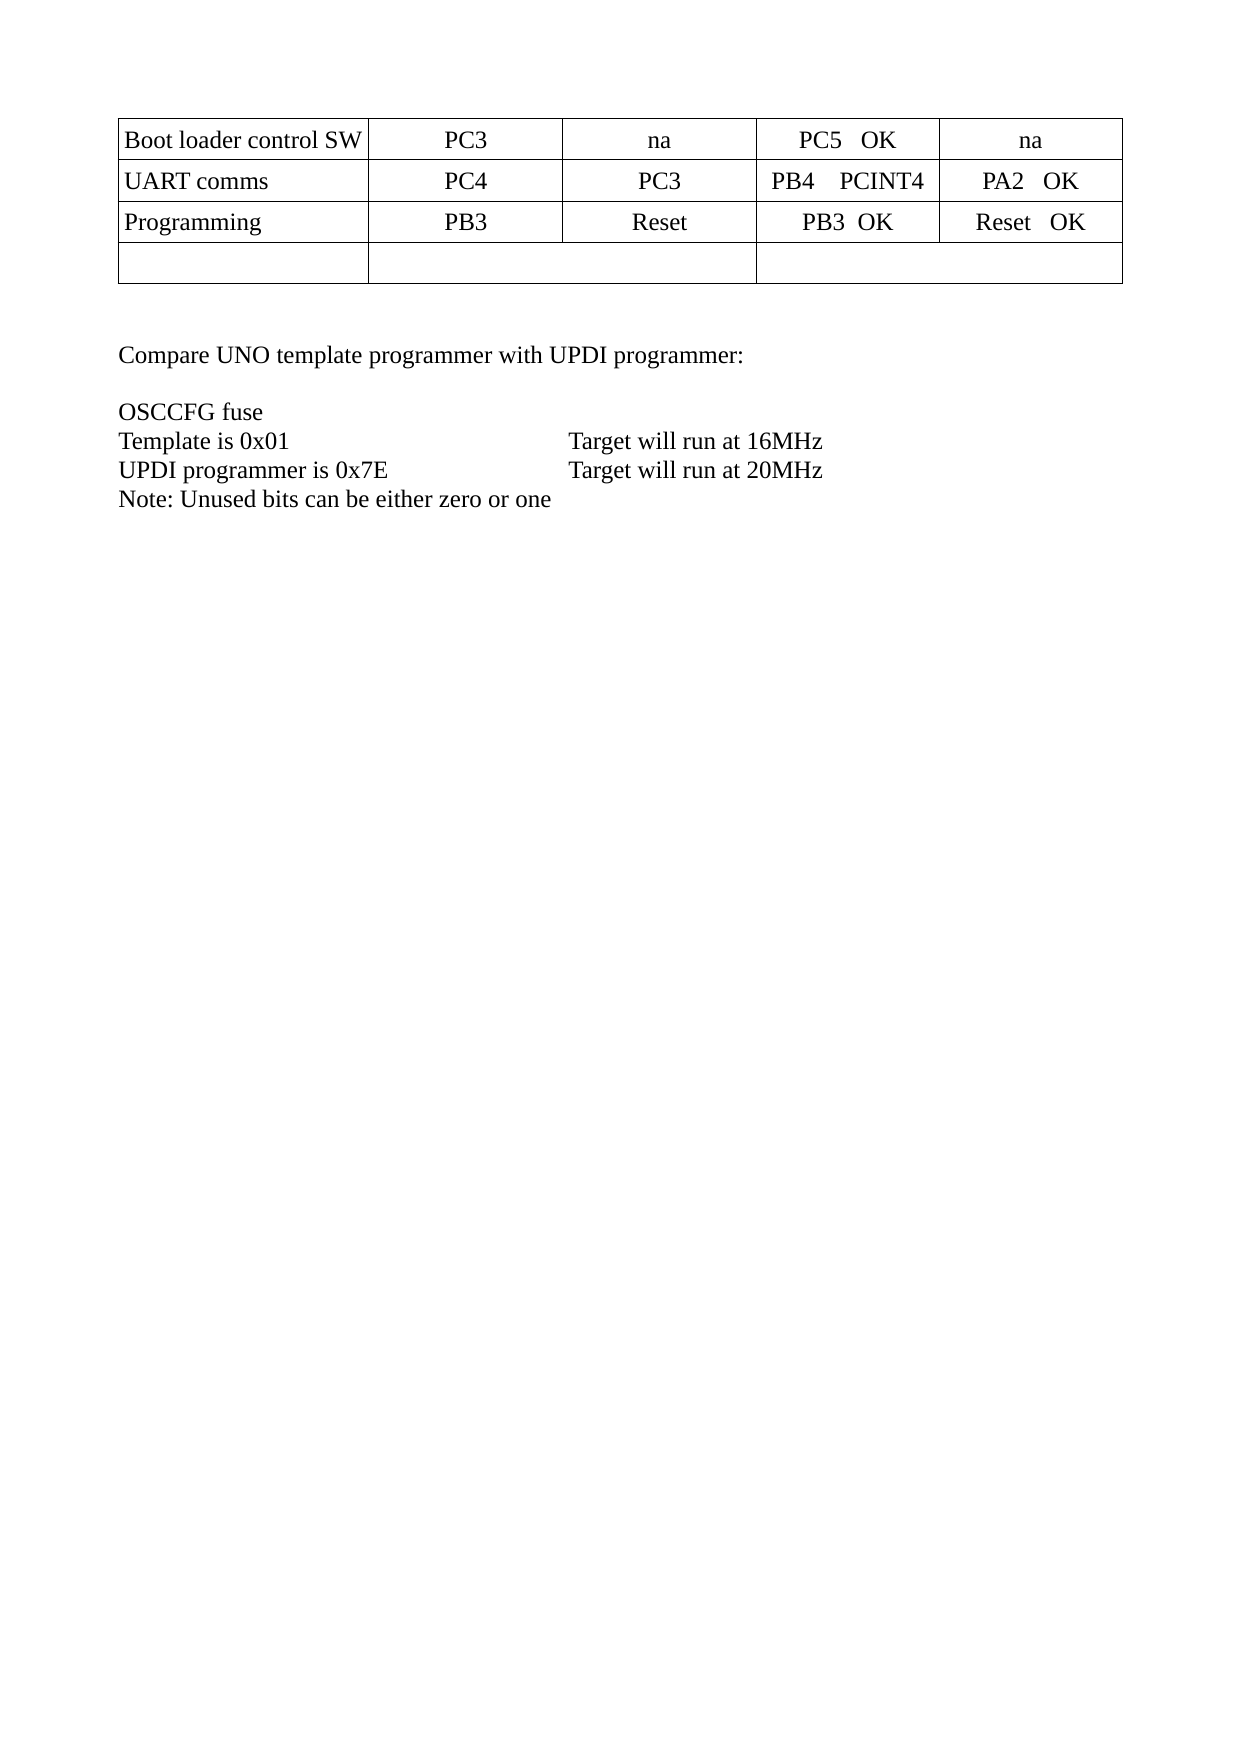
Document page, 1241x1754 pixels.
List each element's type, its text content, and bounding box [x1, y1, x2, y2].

table_cell Reset [563, 202, 756, 242]
table_cell PA2 OK [940, 160, 1122, 201]
table_cell [757, 243, 1122, 283]
table_cell PB4 PCINT4 [757, 160, 939, 201]
table_cell PC4 [369, 160, 562, 201]
text Note: Unused bits can be either zero or one [118, 484, 1122, 512]
table_cell [119, 243, 368, 283]
table_cell PB3 [369, 202, 562, 242]
table_cell na [940, 119, 1122, 159]
table_cell Programming [119, 202, 368, 242]
text UPDI programmer is 0x7E Target will run at 20MHz [118, 455, 1122, 484]
table_cell PC3 [563, 160, 756, 201]
table_cell na [563, 119, 756, 159]
table_cell Reset OK [940, 202, 1122, 242]
table_cell [369, 243, 756, 283]
table_cell PC5 OK [757, 119, 939, 159]
table_cell Boot loader control SW [119, 119, 368, 159]
table_cell PB3 OK [757, 202, 939, 242]
table_cell PC3 [369, 119, 562, 159]
text Compare UNO template programmer with UPDI programmer: [118, 340, 1122, 369]
text OSCCFG fuse [118, 397, 1122, 426]
text Template is 0x01 Target will run at 16MHz [118, 426, 1122, 455]
table_cell UART comms [119, 160, 368, 201]
